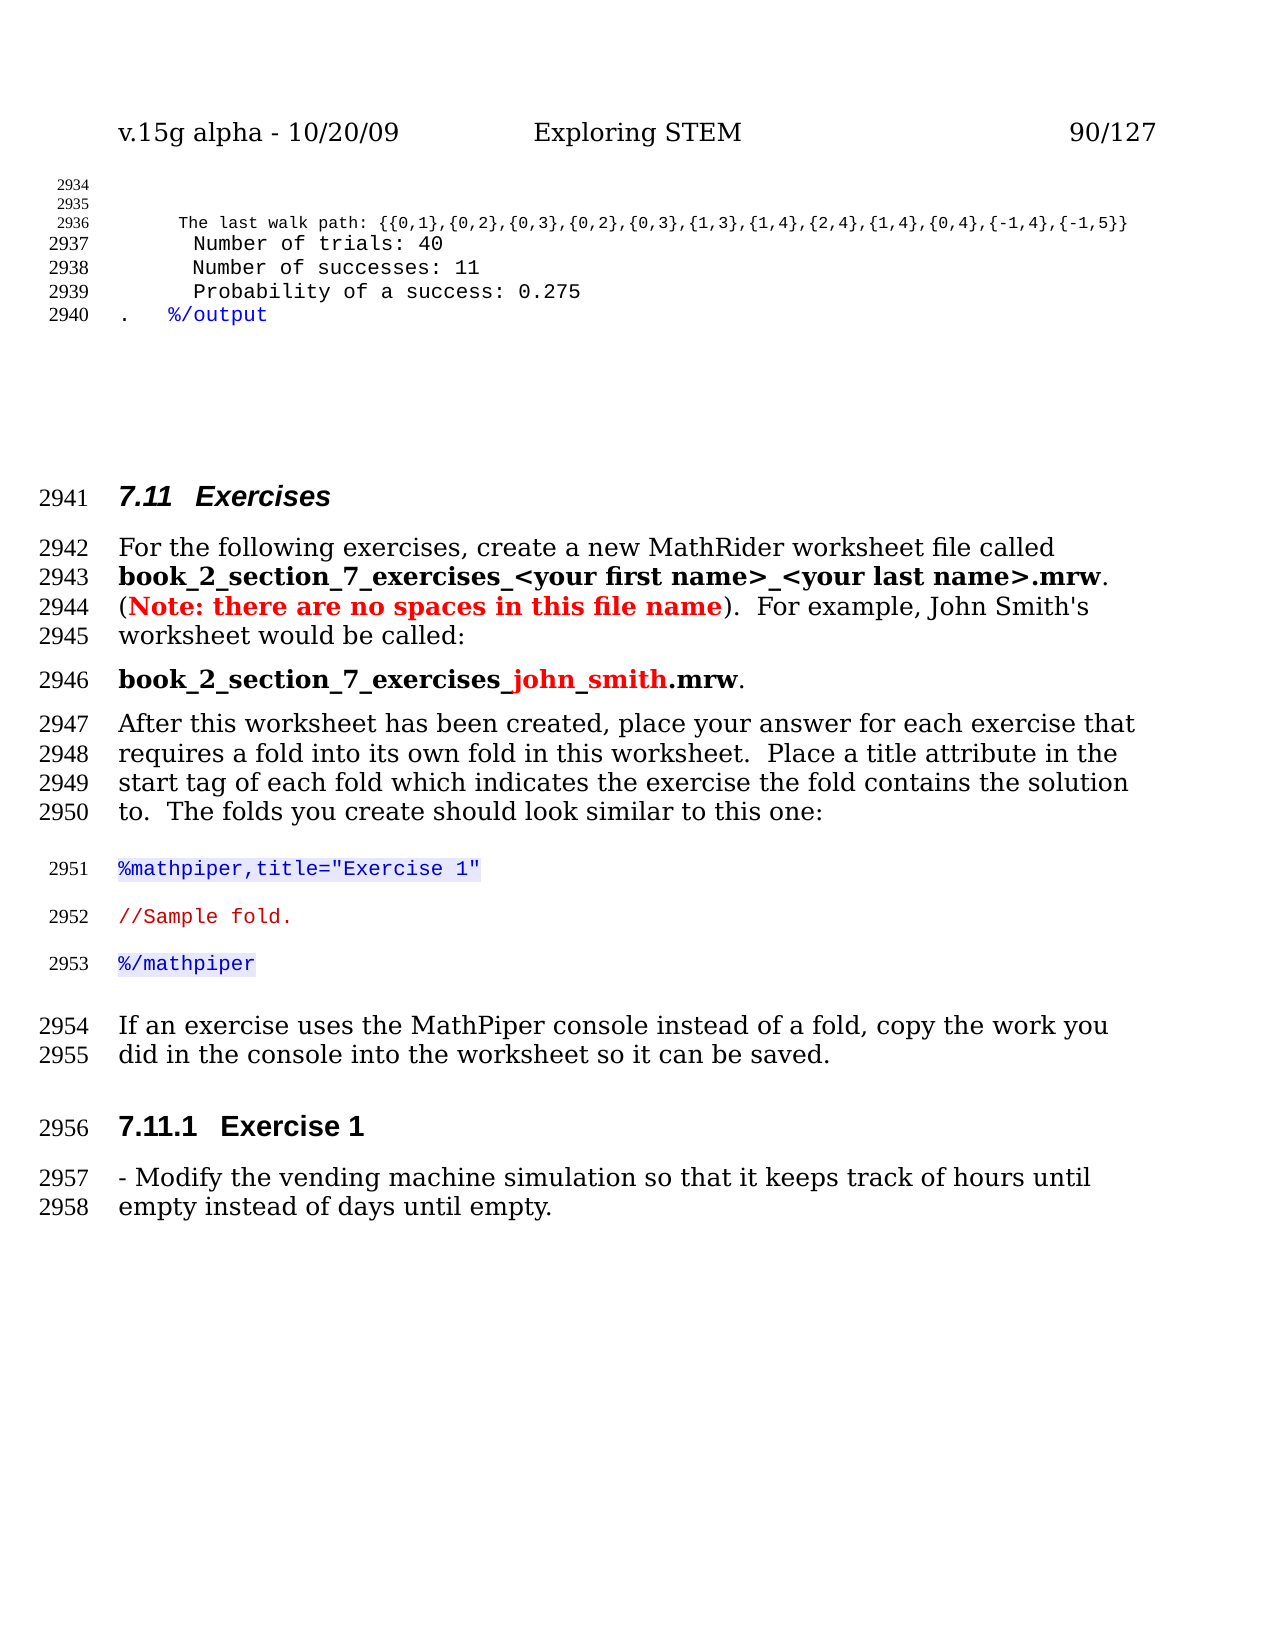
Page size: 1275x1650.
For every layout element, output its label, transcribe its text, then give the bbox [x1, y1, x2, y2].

text For the following exercises, create a new MathRider worksheet file called book_2_section_7_exercises_<your first name>_<your last name>.mrw. (Note: there are no spaces in this file name). For example, John Smith's worksheet would be called: [118, 533, 1157, 650]
subtitle Exercises [118, 479, 1157, 512]
text %mathpiper,title="Exercise 1" [118, 858, 1157, 882]
text The last walk path: {{0,1},{0,2},{0,3},{0,2},{0,3},{1,3},{1,4},{2,4},{1,4},{0,4},{-1,4},{-1,5}} [118, 214, 1157, 233]
subtitle Exercise 1 [118, 1109, 1157, 1142]
text %/mathpiper [118, 953, 1157, 977]
text After this worksheet has been created, place your answer for each exercise that requires a fold into its own fold in this worksheet. Place a title attribute in the start tag of each fold which indicates the exercise the fold contains the solution to. The folds you create should look similar to this one: [118, 710, 1157, 826]
text Number of successes: 11 [118, 257, 1157, 281]
text //Sample fold. [118, 906, 1157, 929]
text . %/output [118, 304, 1157, 328]
text book_2_section_7_exercises_john_smith.mrw. [118, 665, 1157, 695]
text Probability of a success: 0.275 [118, 281, 1157, 304]
text - Modify the vending machine simulation so that it keeps track of hours until empty instead of days until empty. [118, 1163, 1157, 1222]
text If an exercise uses the MathPiper console instead of a fold, copy the work you did in the console into the worksheet so it can be saved. [118, 1011, 1157, 1070]
text Number of trials: 40 [118, 233, 1157, 257]
